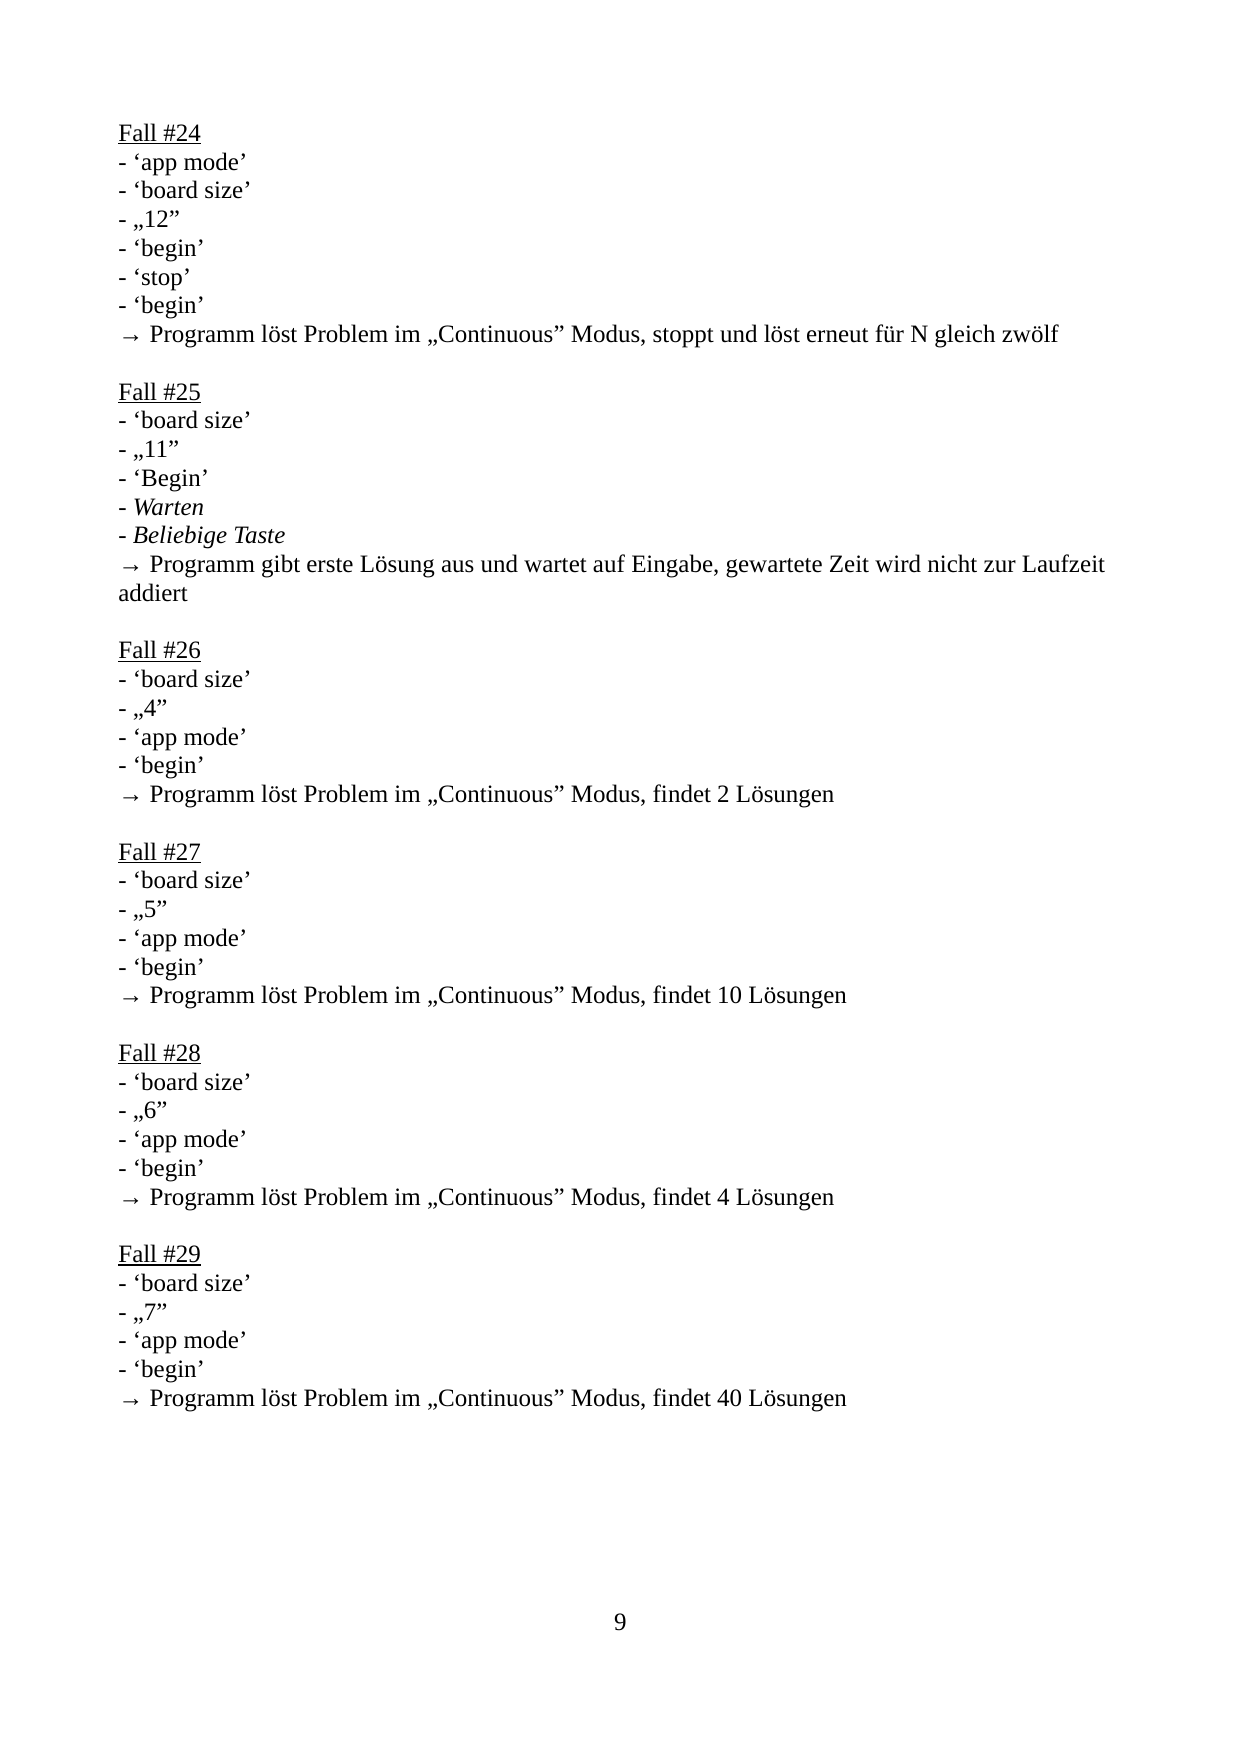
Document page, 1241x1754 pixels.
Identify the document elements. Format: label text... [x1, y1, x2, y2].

text → Programm gibt erste Lösung aus und wartet auf Eingabe, gewartete Zeit wird nicht zur Laufzeit addiert [118, 549, 1122, 607]
text - ‘begin’ [118, 233, 1122, 262]
text - „6” [118, 1096, 1122, 1124]
text - ‘board size’ [118, 1067, 1122, 1096]
text Fall #27 [118, 837, 1122, 866]
text - ‘app mode’ [118, 147, 1122, 176]
text - ‘begin’ [118, 291, 1122, 319]
text - „5” [118, 894, 1122, 923]
text - „7” [118, 1297, 1122, 1326]
text - ‘board size’ [118, 1268, 1122, 1297]
text → Programm löst Problem im „Continuous” Modus, findet 40 Lösungen [118, 1383, 1122, 1412]
text Fall #28 [118, 1038, 1122, 1067]
text Fall #25 [118, 377, 1122, 406]
text → Programm löst Problem im „Continuous” Modus, findet 4 Lösungen [118, 1182, 1122, 1211]
text - ‘board size’ [118, 664, 1122, 693]
text - Warten [118, 492, 1122, 521]
text - „4” [118, 693, 1122, 722]
text - ‘board size’ [118, 176, 1122, 204]
text Fall #24 [118, 118, 1122, 147]
text - „11” [118, 434, 1122, 463]
text - ‘board size’ [118, 866, 1122, 894]
text - ‘app mode’ [118, 1124, 1122, 1153]
text Fall #26 [118, 636, 1122, 664]
text - ‘begin’ [118, 952, 1122, 981]
text → Programm löst Problem im „Continuous” Modus, findet 10 Lösungen [118, 981, 1122, 1009]
text - ‘begin’ [118, 1153, 1122, 1182]
text - ‘begin’ [118, 1354, 1122, 1383]
text → Programm löst Problem im „Continuous” Modus, findet 2 Lösungen [118, 779, 1122, 808]
text - ‘stop’ [118, 262, 1122, 291]
text - ‘begin’ [118, 751, 1122, 779]
text - ‘app mode’ [118, 722, 1122, 751]
text Fall #29 [118, 1239, 1122, 1268]
text - Beliebige Taste [118, 521, 1122, 549]
text - ‘app mode’ [118, 923, 1122, 952]
text - ‘Begin’ [118, 463, 1122, 492]
text - „12” [118, 204, 1122, 233]
text - ‘board size’ [118, 406, 1122, 434]
text → Programm löst Problem im „Continuous” Modus, stoppt und löst erneut für N gleich zwölf [118, 319, 1122, 348]
text - ‘app mode’ [118, 1326, 1122, 1354]
